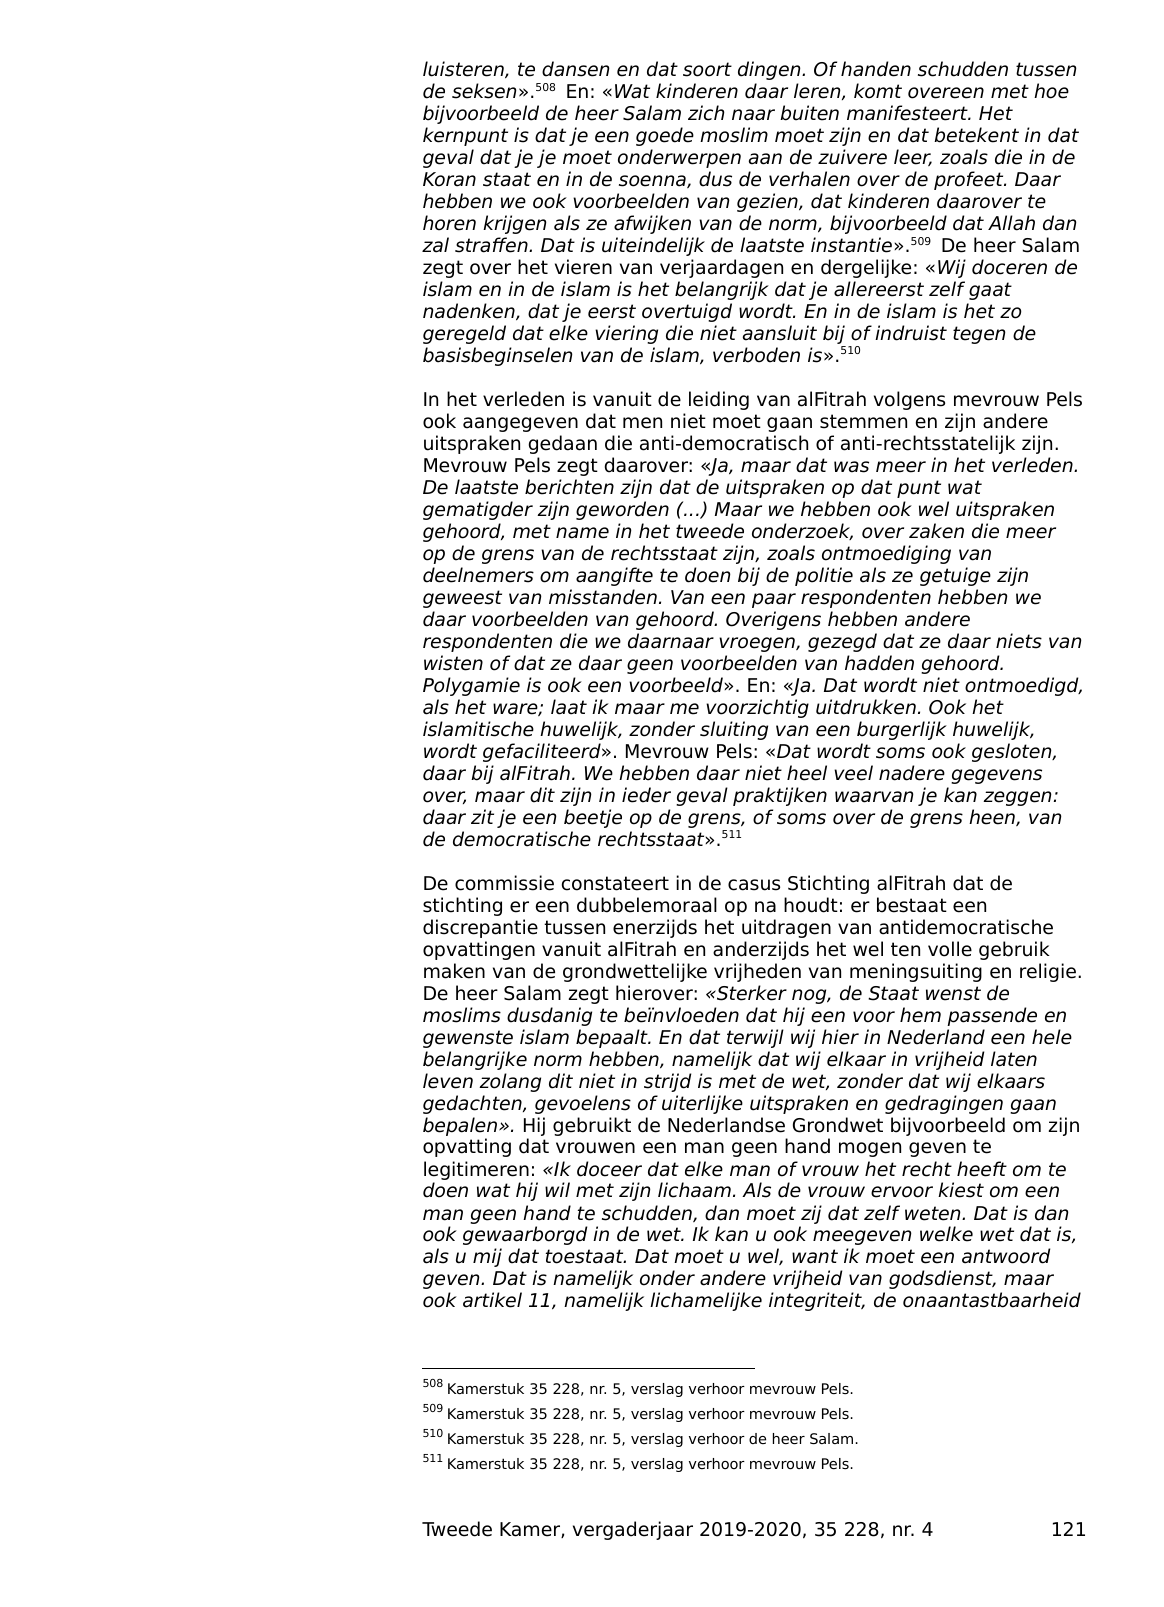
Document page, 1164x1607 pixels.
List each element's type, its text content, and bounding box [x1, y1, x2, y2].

text De commissie constateert in de casus Stichting alFitrah dat de stichting er een dubbelemoraal op na houdt: er bestaat een discrepantie tussen enerzijds het uitdragen van antidemocratische opvattingen vanuit alFitrah en anderzijds het wel ten volle gebruik maken van de grondwettelijke vrijheden van meningsuiting en religie. De heer Salam zegt hierover: «Sterker nog, de Staat wenst de moslims dusdanig te beïnvloeden dat hij een voor hem passende en gewenste islam bepaalt. En dat terwijl wij hier in Nederland een hele belangrijke norm hebben, namelijk dat wij elkaar in vrijheid laten leven zolang dit niet in strijd is met de wet, zonder dat wij elkaars gedachten, gevoelens of uiterlijke uitspraken en gedragingen gaan bepalen». Hij gebruikt de Nederlandse Grondwet bijvoorbeeld om zijn opvatting dat vrouwen een man geen hand mogen geven te legitimeren: «Ik doceer dat elke man of vrouw het recht heeft om te doen wat hij wil met zijn lichaam. Als de vrouw ervoor kiest om een man geen hand te schudden, dan moet zij dat zelf weten. Dat is dan ook gewaarborgd in de wet. Ik kan u ook meegeven welke wet dat is, als u mij dat toestaat. Dat moet u wel, want ik moet een antwoord geven. Dat is namelijk onder andere vrijheid van godsdienst, maar ook artikel 11, namelijk lichamelijke integriteit, de onaantastbaarheid [422, 873, 1087, 1312]
text Kamerstuk 35 228, nr. 5, verslag verhoor de heer Salam. [422, 1427, 1087, 1449]
text luisteren, te dansen en dat soort dingen. Of handen schudden tussen de seksen». En: «Wat kinderen daar leren, komt overeen met hoe bijvoorbeeld de heer Salam zich naar buiten manifesteert. Het kernpunt is dat je een goede moslim moet zijn en dat betekent in dat geval dat je je moet onderwerpen aan de zuivere leer, zoals die in de Koran staat en in de soenna, dus de verhalen over de profeet. Daar hebben we ook voorbeelden van gezien, dat kinderen daarover te horen krijgen als ze afwijken van de norm, bijvoorbeeld dat Allah dan zal straffen. Dat is uiteindelijk de laatste instantie». De heer Salam zegt over het vieren van verjaardagen en dergelijke: «Wij doceren de islam en in de islam is het belangrijk dat je allereerst zelf gaat nadenken, dat je eerst overtuigd wordt. En in de islam is het zo geregeld dat elke viering die niet aansluit bij of indruist tegen de basisbeginselen van de islam, verboden is». [422, 59, 1087, 367]
text Kamerstuk 35 228, nr. 5, verslag verhoor mevrouw Pels. [422, 1452, 1087, 1474]
text In het verleden is vanuit de leiding van alFitrah volgens mevrouw Pels ook aangegeven dat men niet moet gaan stemmen en zijn andere uitspraken gedaan die anti-democratisch of anti-rechtsstatelijk zijn. Mevrouw Pels zegt daarover: «Ja, maar dat was meer in het verleden. De laatste berichten zijn dat de uitspraken op dat punt wat gematigder zijn geworden (...) Maar we hebben ook wel uitspraken gehoord, met name in het tweede onderzoek, over zaken die meer op de grens van de rechtsstaat zijn, zoals ontmoediging van deelnemers om aangifte te doen bij de politie als ze getuige zijn geweest van misstanden. Van een paar respondenten hebben we daar voorbeelden van gehoord. Overigens hebben andere respondenten die we daarnaar vroegen, gezegd dat ze daar niets van wisten of dat ze daar geen voorbeelden van hadden gehoord. Polygamie is ook een voorbeeld». En: «Ja. Dat wordt niet ontmoedigd, als het ware; laat ik maar me voorzichtig uitdrukken. Ook het islamitische huwelijk, zonder sluiting van een burgerlijk huwelijk, wordt gefaciliteerd». Mevrouw Pels: «Dat wordt soms ook gesloten, daar bij alFitrah. We hebben daar niet heel veel nadere gegevens over, maar dit zijn in ieder geval praktijken waarvan je kan zeggen: daar zit je een beetje op de grens, of soms over de grens heen, van de democratische rechtsstaat». [422, 389, 1087, 851]
text Kamerstuk 35 228, nr. 5, verslag verhoor mevrouw Pels. [422, 1402, 1087, 1424]
text Kamerstuk 35 228, nr. 5, verslag verhoor mevrouw Pels. [422, 1377, 1087, 1399]
